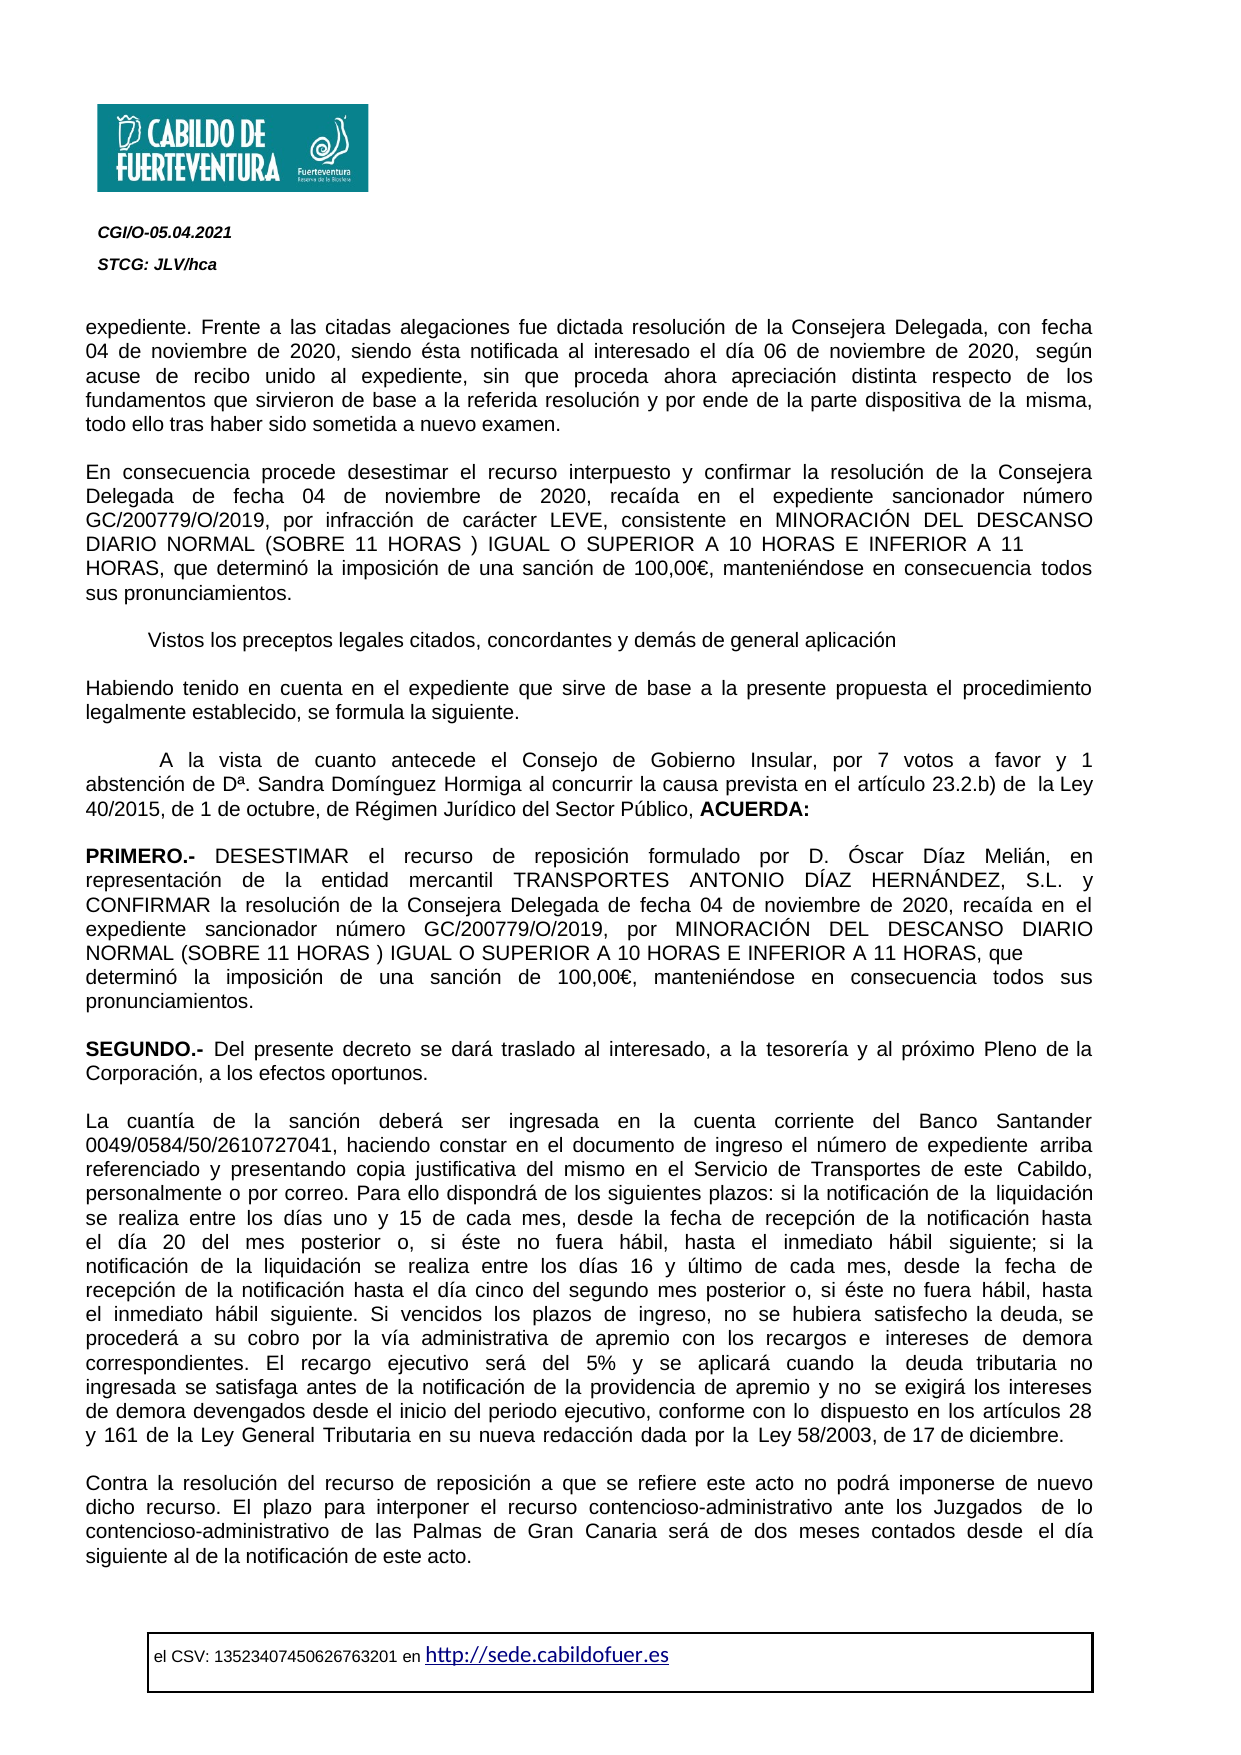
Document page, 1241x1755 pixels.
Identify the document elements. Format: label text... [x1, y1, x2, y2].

text HORAS, que determinó la imposición de una sanción de 100,00€, manteniéndose en consecuencia todos sus pronunciamientos. [85, 556, 1093, 604]
text Vistos los preceptos legales citados, concordantes y demás de general aplicación [148, 628, 1107, 652]
text determinó la imposición de una sanción de 100,00€, manteniéndose en consecuencia todos sus pronunciamientos. [85, 965, 1093, 1013]
text Habiendo tenido en cuenta en el expediente que sirve de base a la presente propuesta el procedimiento legalmente establecido, se formula la siguiente. [85, 676, 1093, 724]
text SEGUNDO.- Del presente decreto se dará traslado al interesado, a la tesorería y al próximo Pleno de la Corporación, a los efectos oportunos. [85, 1037, 1093, 1085]
text PRIMERO.- DESESTIMAR el recurso de reposición formulado por D. Óscar Díaz Melián, en representación de la entidad mercantil TRANSPORTES ANTONIO DÍAZ HERNÁNDEZ, S.L. y CONFIRMAR la resolución de la Consejera Delegada de fecha 04 de noviembre de 2020, recaída en el expediente sancionador número GC/200779/O/2019, por MINORACIÓN DEL DESCANSO DIARIO NORMAL (SOBRE 11 HORAS ) IGUAL O SUPERIOR A 10 HORAS E INFERIOR A 11 HORAS, que [85, 844, 1093, 965]
text Contra la resolución del recurso de reposición a que se refiere este acto no podrá imponerse de nuevo dicho recurso. El plazo para interponer el recurso contencioso-administrativo ante los Juzgados de lo contencioso-administrativo de las Palmas de Gran Canaria será de dos meses contados desde el día siguiente al de la notificación de este acto. [85, 1471, 1093, 1567]
text La cuantía de la sanción deberá ser ingresada en la cuenta corriente del Banco Santander 0049/0584/50/2610727041, haciendo constar en el documento de ingreso el número de expediente arriba referenciado y presentando copia justificativa del mismo en el Servicio de Transportes de este Cabildo, personalmente o por correo. Para ello dispondrá de los siguientes plazos: si la notificación de la liquidación se realiza entre los días uno y 15 de cada mes, desde la fecha de recepción de la notificación hasta el día 20 del mes posterior o, si éste no fuera hábil, hasta el inmediato hábil siguiente; si la notificación de la liquidación se realiza entre los días 16 y último de cada mes, desde la fecha de recepción de la notificación hasta el día cinco del segundo mes posterior o, si éste no fuera hábil, hasta el inmediato hábil siguiente. Si vencidos los plazos de ingreso, no se hubiera satisfecho la deuda, se procederá a su cobro por la vía administrativa de apremio con los recargos e intereses de demora correspondientes. El recargo ejecutivo será del 5% y se aplicará cuando la deuda tributaria no ingresada se satisfaga antes de la notificación de la providencia de apremio y no se exigirá los intereses de demora devengados desde el inicio del periodo ejecutivo, conforme con lo dispuesto en los artículos 28 y 161 de la Ley General Tributaria en su nueva redacción dada por la Ley 58/2003, de 17 de diciembre. [85, 1109, 1093, 1447]
text En consecuencia procede desestimar el recurso interpuesto y confirmar la resolución de la Consejera Delegada de fecha 04 de noviembre de 2020, recaída en el expediente sancionador número GC/200779/O/2019, por infracción de carácter LEVE, consistente en MINORACIÓN DEL DESCANSO DIARIO NORMAL (SOBRE 11 HORAS ) IGUAL O SUPERIOR A 10 HORAS E INFERIOR A 11 [85, 460, 1093, 556]
text A la vista de cuanto antecede el Consejo de Gobierno Insular, por 7 votos a favor y 1 abstención de Dª. Sandra Domínguez Hormiga al concurrir la causa prevista en el artículo 23.2.b) de la Ley 40/2015, de 1 de octubre, de Régimen Jurídico del Sector Público, ACUERDA: [85, 748, 1093, 820]
text expediente. Frente a las citadas alegaciones fue dictada resolución de la Consejera Delegada, con fecha 04 de noviembre de 2020, siendo ésta notificada al interesado el día 06 de noviembre de 2020, según acuse de recibo unido al expediente, sin que proceda ahora apreciación distinta respecto de los fundamentos que sirvieron de base a la referida resolución y por ende de la parte dispositiva de la misma, todo ello tras haber sido sometida a nuevo examen. [85, 315, 1093, 436]
